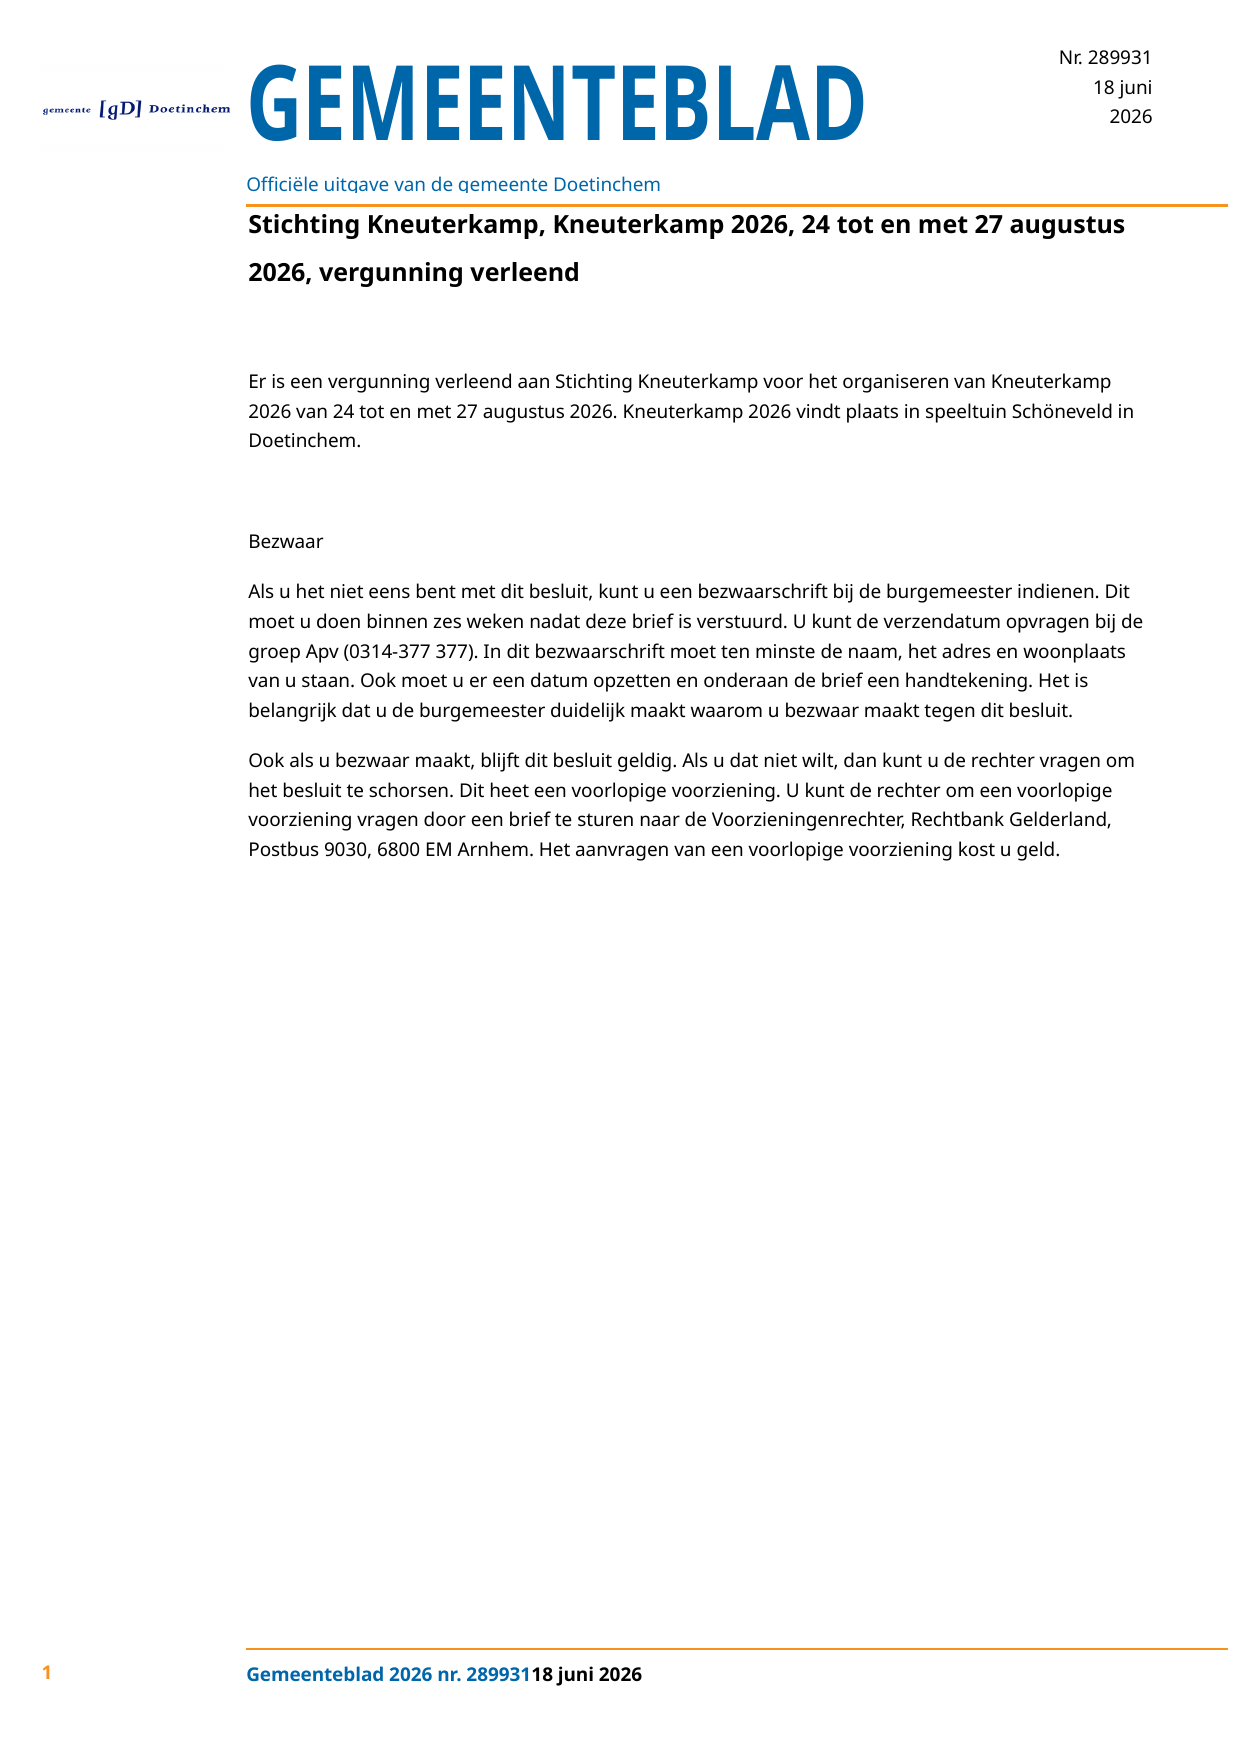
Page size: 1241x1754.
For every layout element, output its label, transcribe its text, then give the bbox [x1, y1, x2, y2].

text Stichting Kneuterkamp, Kneuterkamp 2026, 24 tot en met 27 augustus 2026, vergunning verleend [248, 207, 1152, 288]
text Er is een vergunning verleend aan Stichting Kneuterkamp voor het organiseren van Kneuterkamp 2026 van 24 tot en met 27 augustus 2026. Kneuterkamp 2026 vindt plaats in speeltuin Schöneveld in Doetinchem. [248, 368, 1152, 453]
text Als u het niet eens bent met dit besluit, kunt u een bezwaarschrift bij de burgemeester indienen. Dit moet u doen binnen zes weken nadat deze brief is verstuurd. U kunt de verzendatum opvragen bij de groep Apv (0314-377 377). In dit bezwaarschrift moet ten minste de naam, het adres en woonplaats van u staan. Ook moet u er een datum opzetten en onderaan de brief een handtekening. Het is belangrijk dat u de burgemeester duidelijk maakt waarom u bezwaar maakt tegen dit besluit. [248, 579, 1152, 723]
text Bezwaar [248, 528, 1152, 554]
text Ook als u bezwaar maakt, blijft dit besluit geldig. Als u dat niet wilt, dan kunt u de rechter vragen om het besluit te schorsen. Dit heet een voorlopige voorziening. U kunt de rechter om een voorlopige voorziening vragen door een brief te sturen naar de Voorzieningenrechter, Rechtbank Gelderland, Postbus 9030, 6800 EM Arnhem. Het aanvragen van een voorlopige voorziening kost u geld. [248, 747, 1152, 862]
picture [41, 47, 231, 172]
